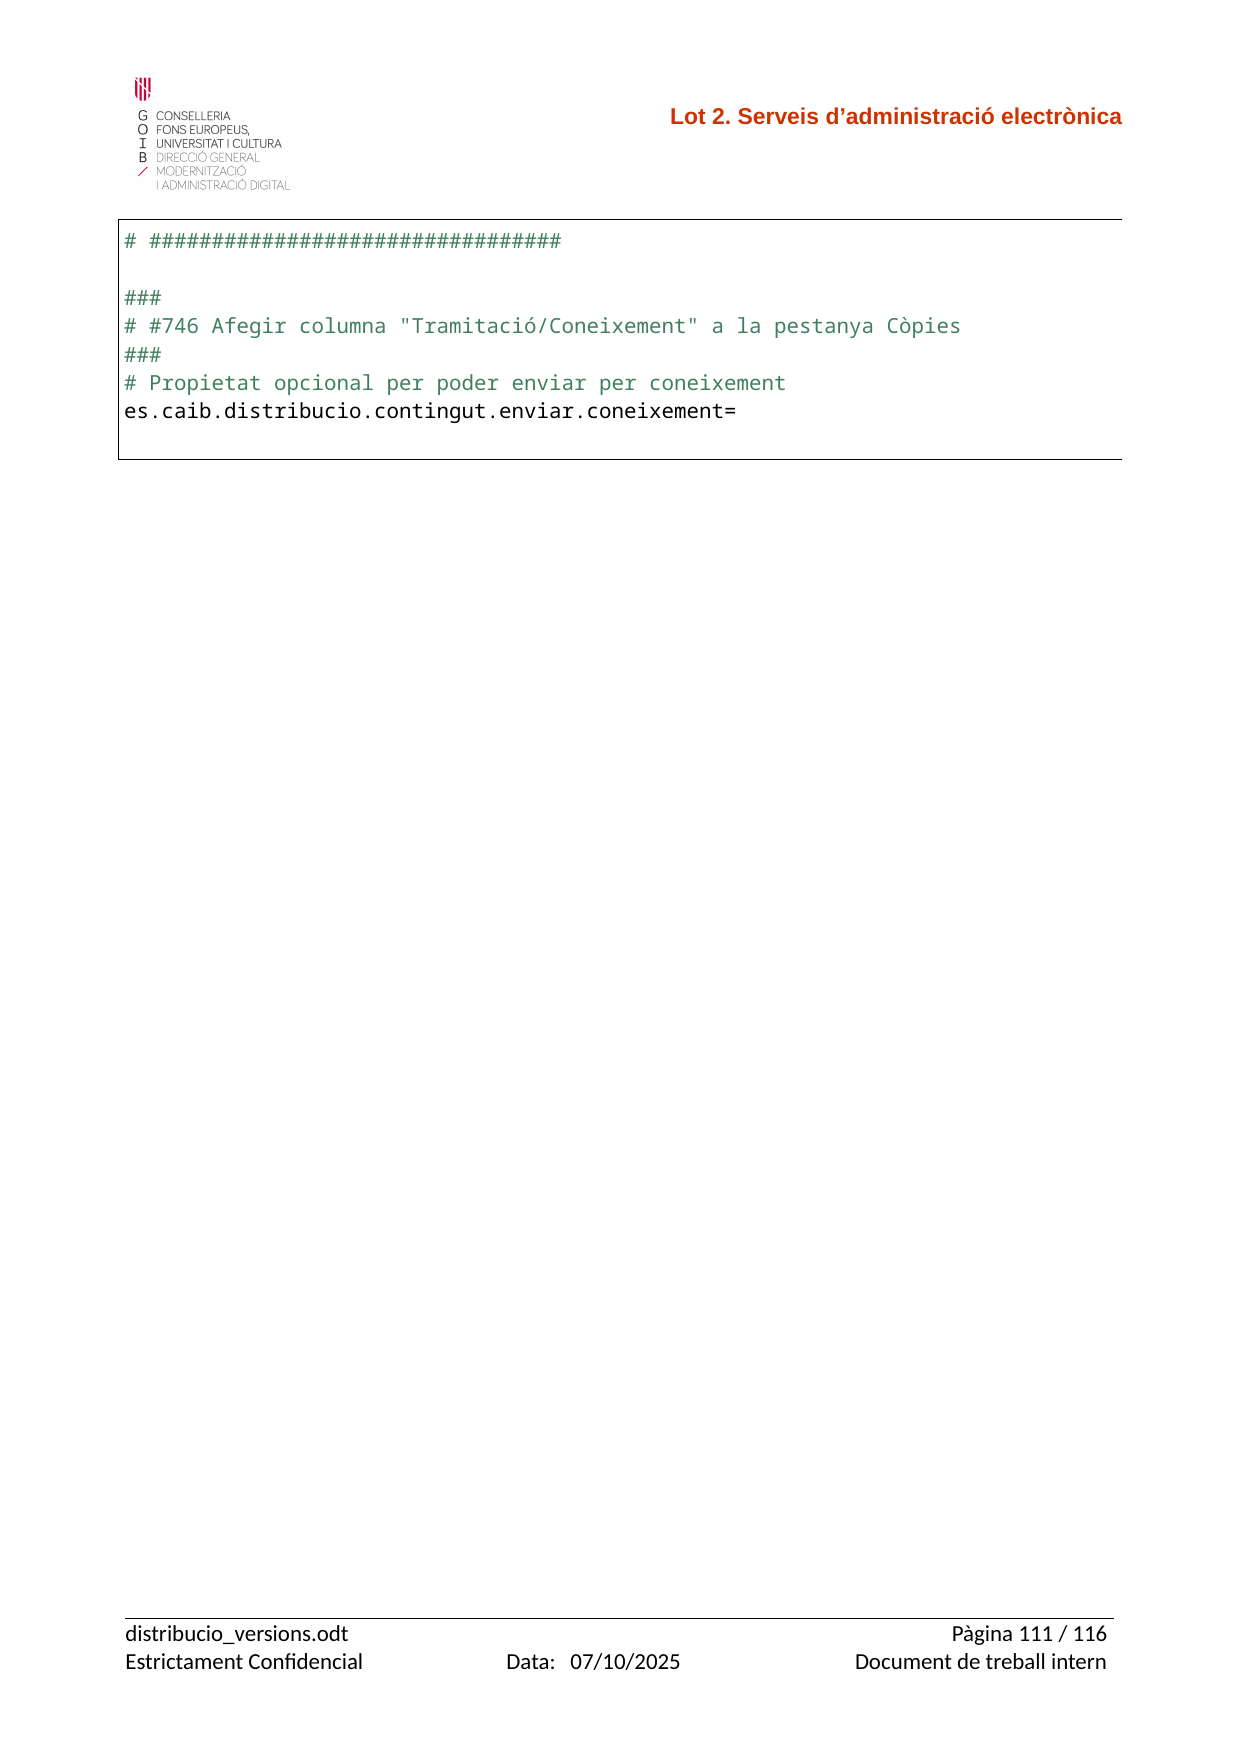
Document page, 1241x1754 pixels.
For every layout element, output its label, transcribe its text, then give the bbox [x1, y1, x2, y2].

picture [126, 70, 299, 197]
table_header # ################################# ### # #746 Afegir columna "Tramitació/Coneixement" a la pestanya Còpies ### # Propietat opcional per poder enviar per coneixement es.caib.distribucio.contingut.enviar.coneixement= [119, 220, 1122, 459]
